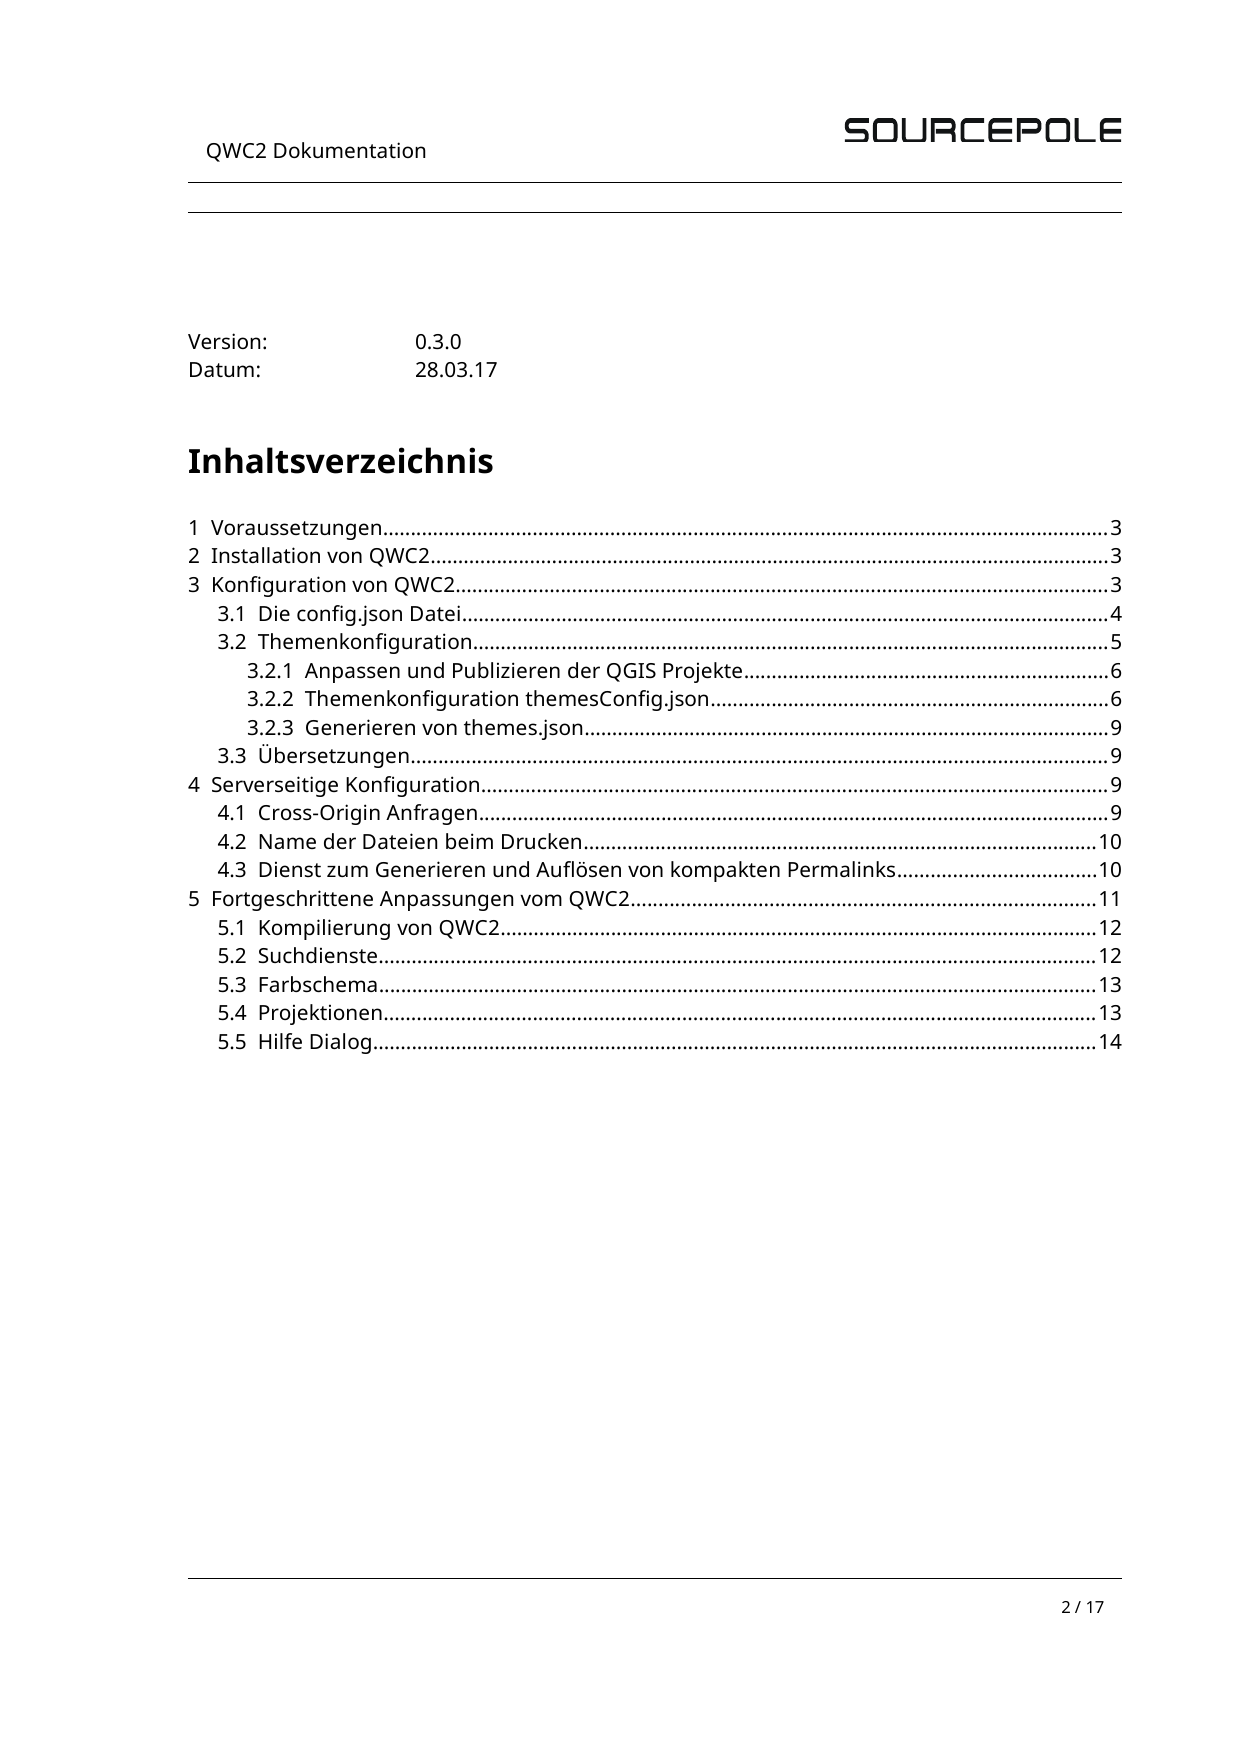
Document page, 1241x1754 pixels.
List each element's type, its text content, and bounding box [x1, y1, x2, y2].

text 3.2.3 Generieren von themes.json 9 [247, 713, 1122, 741]
text 4 Serverseitige Konfiguration 9 [188, 770, 1122, 798]
text 4.3 Dienst zum Generieren und Auflösen von kompakten Permalinks 10 [217, 855, 1122, 884]
text 5.5 Hilfe Dialog 14 [217, 1027, 1122, 1055]
text 5.4 Projektionen 13 [217, 998, 1122, 1027]
table_cell Datum: [188, 355, 415, 384]
text 5.3 Farbschema 13 [217, 969, 1122, 998]
text 1 Voraussetzungen 3 [188, 513, 1122, 541]
text 4.2 Name der Dateien beim Drucken 10 [217, 827, 1122, 855]
text 2 Installation von QWC2 3 [188, 541, 1122, 570]
table_cell Version: [188, 327, 415, 355]
text 3.2 Themenkonfiguration 5 [217, 627, 1122, 656]
table_header [188, 298, 415, 327]
text 5 Fortgeschrittene Anpassungen vom QWC2 11 [188, 884, 1122, 912]
text 3.2.2 Themenkonfiguration themesConfig.json 6 [247, 684, 1122, 713]
subtitle Inhaltsverzeichnis [188, 437, 1122, 483]
text 3.3 Übersetzungen 9 [217, 741, 1122, 770]
text 3.2.1 Anpassen und Publizieren der QGIS Projekte 6 [247, 656, 1122, 684]
text 3 Konfiguration von QWC2 3 [188, 570, 1122, 598]
table_header [415, 298, 1192, 327]
text 3.1 Die config.json Datei 4 [217, 598, 1122, 627]
table_cell 0.3.0 [415, 327, 1192, 355]
text 4.1 Cross-Origin Anfragen 9 [217, 798, 1122, 827]
table_cell 28.03.17 [415, 355, 1192, 384]
text 5.1 Kompilierung von QWC2 12 [217, 912, 1122, 941]
text 5.2 Suchdienste 12 [217, 941, 1122, 969]
